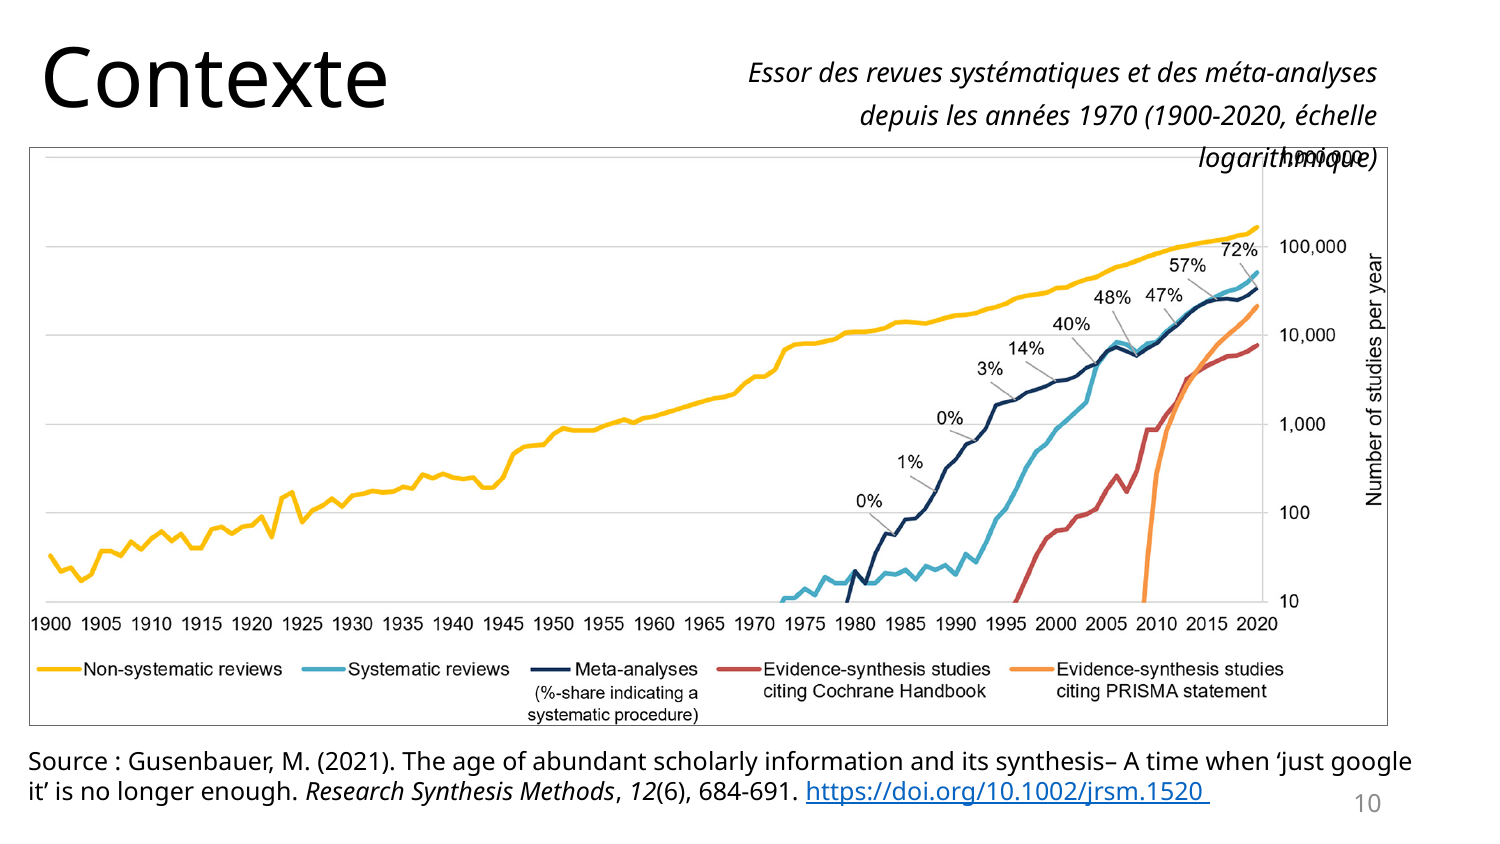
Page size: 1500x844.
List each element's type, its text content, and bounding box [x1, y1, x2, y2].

title Contexte [25, 0, 1320, 163]
text_box Source : Gusenbauer, M. (2021). The age of abundant scholarly information and its synthesis– A time when ‘just google it’ is no longer enough. Research Synthesis Methods, 12(6), 684‑691. https://doi.org/10.1002/jrsm.1520 [13, 737, 1438, 817]
text_box Essor des revues systématiques et des méta-analyses depuis les années 1970 (1900-2020, échelle logarithmique) [708, 41, 1393, 141]
picture [29, 147, 1388, 726]
